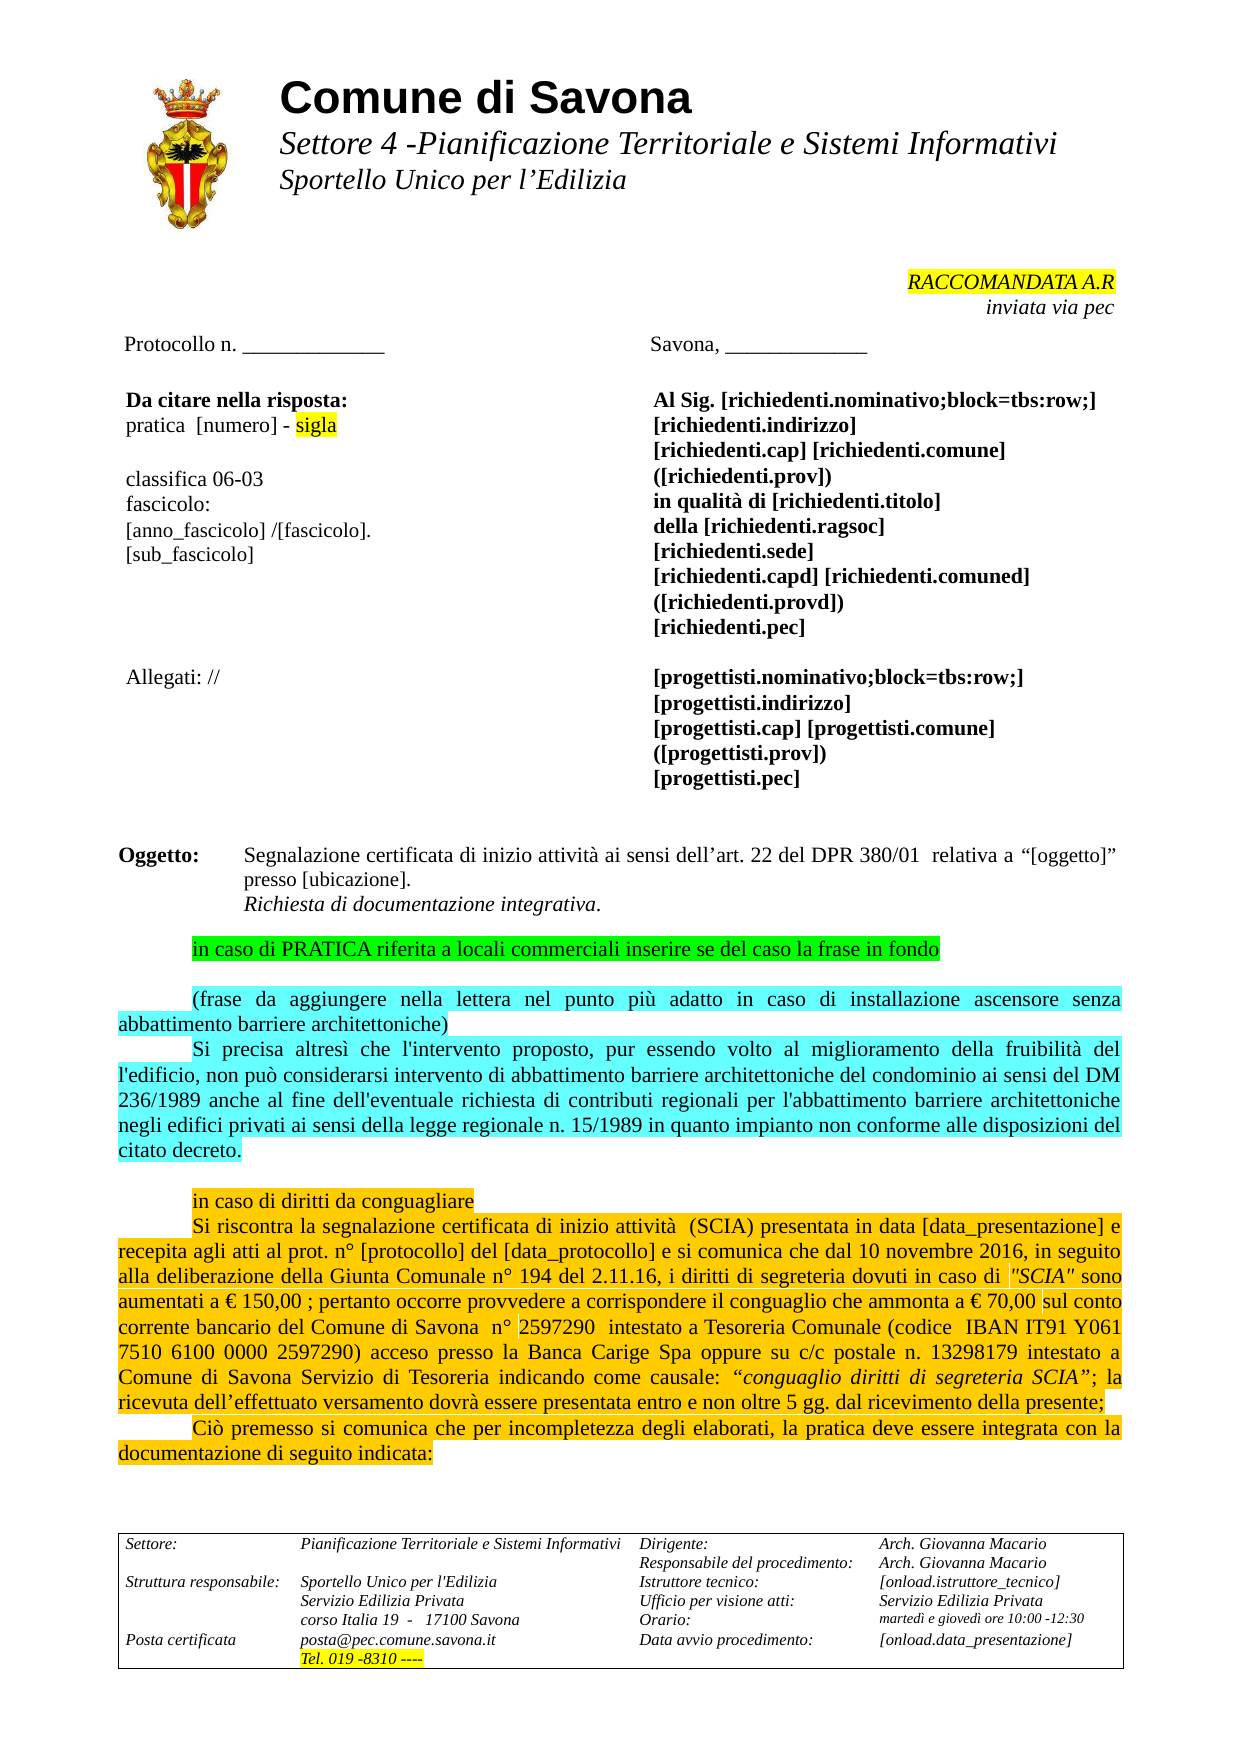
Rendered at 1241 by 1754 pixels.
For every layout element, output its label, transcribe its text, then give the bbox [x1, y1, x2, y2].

picture [125, 79, 249, 229]
text Si riscontra la segnalazione certificata di inizio attività (SCIA) presentata in data [data_presentazione] e recepita agli atti al prot. n° [protocollo] del [data_protocollo] e si comunica che dal 10 novembre 2016, in seguito alla deliberazione della Giunta Comunale n° 194 del 2.11.16, i diritti di segreteria dovuti in caso di "SCIA" sono aumentati a € 150,00 ; pertanto occorre provvedere a corrispondere il conguaglio che ammonta a € 70,00 sul conto corrente bancario del Comune di Savona n° 2597290 intestato a Tesoreria Comunale (codice IBAN IT91 Y061 7510 6100 0000 2597290) acceso presso la Banca Carige Spa oppure su c/c postale n. 13298179 intestato a Comune di Savona Servizio di Tesoreria indicando come causale: “conguaglio diritti di segreteria SCIA”; la ricevuta dell’effettuato versamento dovrà essere presentata entro e non oltre 5 gg. dal ricevimento della presente; [118, 1213, 1122, 1414]
table_cell [451, 664, 646, 817]
text Ciò premesso si comunica che per incompletezza degli elaborati, la pratica deve essere integrata con la documentazione di seguito indicata: [118, 1414, 1122, 1465]
table_header [118, 263, 644, 325]
text in caso di PRATICA riferita a locali commerciali inserire se del caso la frase in fondo [118, 936, 1122, 961]
table_header Oggetto: [111, 842, 236, 916]
table_header [451, 387, 646, 664]
text in caso di diritti da conguagliare [118, 1188, 1122, 1213]
table_header Segnalazione certificata di inizio attività ai sensi dell’art. 22 del DPR 380/01 relativa a “[oggetto]” presso [ubicazione]. Richiesta di documentazione integrativa. [236, 842, 1123, 916]
table_cell Protocollo n. _____________ [118, 325, 644, 362]
table_cell [progettisti.nominativo;block=tbs:row;] [progettisti.indirizzo] [progettisti.cap] [progettisti.comune] ([progettisti.prov]) [progettisti.pec] [646, 664, 1119, 817]
table_header Da citare nella risposta: pratica [numero] - sigla classifica 06-03 fascicolo: [anno_fascicolo] /[fascicolo].[sub_fascicolo] [118, 387, 451, 664]
table_header RACCOMANDATA A.R inviata via pec [644, 263, 1122, 325]
table_header Al Sig. [richiedenti.nominativo;block=tbs:row;] [richiedenti.indirizzo] [richiedenti.cap] [richiedenti.comune] ([richiedenti.prov]) in qualità di [richiedenti.titolo] della [richiedenti.ragsoc] [richiedenti.sede] [richiedenti.capd] [richiedenti.comuned] ([richiedenti.provd]) [richiedenti.pec] [646, 387, 1119, 664]
text (frase da aggiungere nella lettera nel punto più adatto in caso di installazione ascensore senza abbattimento barriere architettoniche) [118, 986, 1122, 1036]
table_cell Savona, _____________ [644, 325, 1122, 362]
text Si precisa altresì che l'intervento proposto, pur essendo volto al miglioramento della fruibilità del l'edificio, non può considerarsi intervento di abbattimento barriere architettoniche del condominio ai sensi del DM 236/1989 anche al fine dell'eventuale richiesta di contributi regionali per l'abbattimento barriere architettoniche negli edifici privati ai sensi della legge regionale n. 15/1989 in quanto impianto non conforme alle disposizioni del citato decreto. [118, 1036, 1122, 1162]
table_cell Allegati: // [118, 664, 451, 817]
